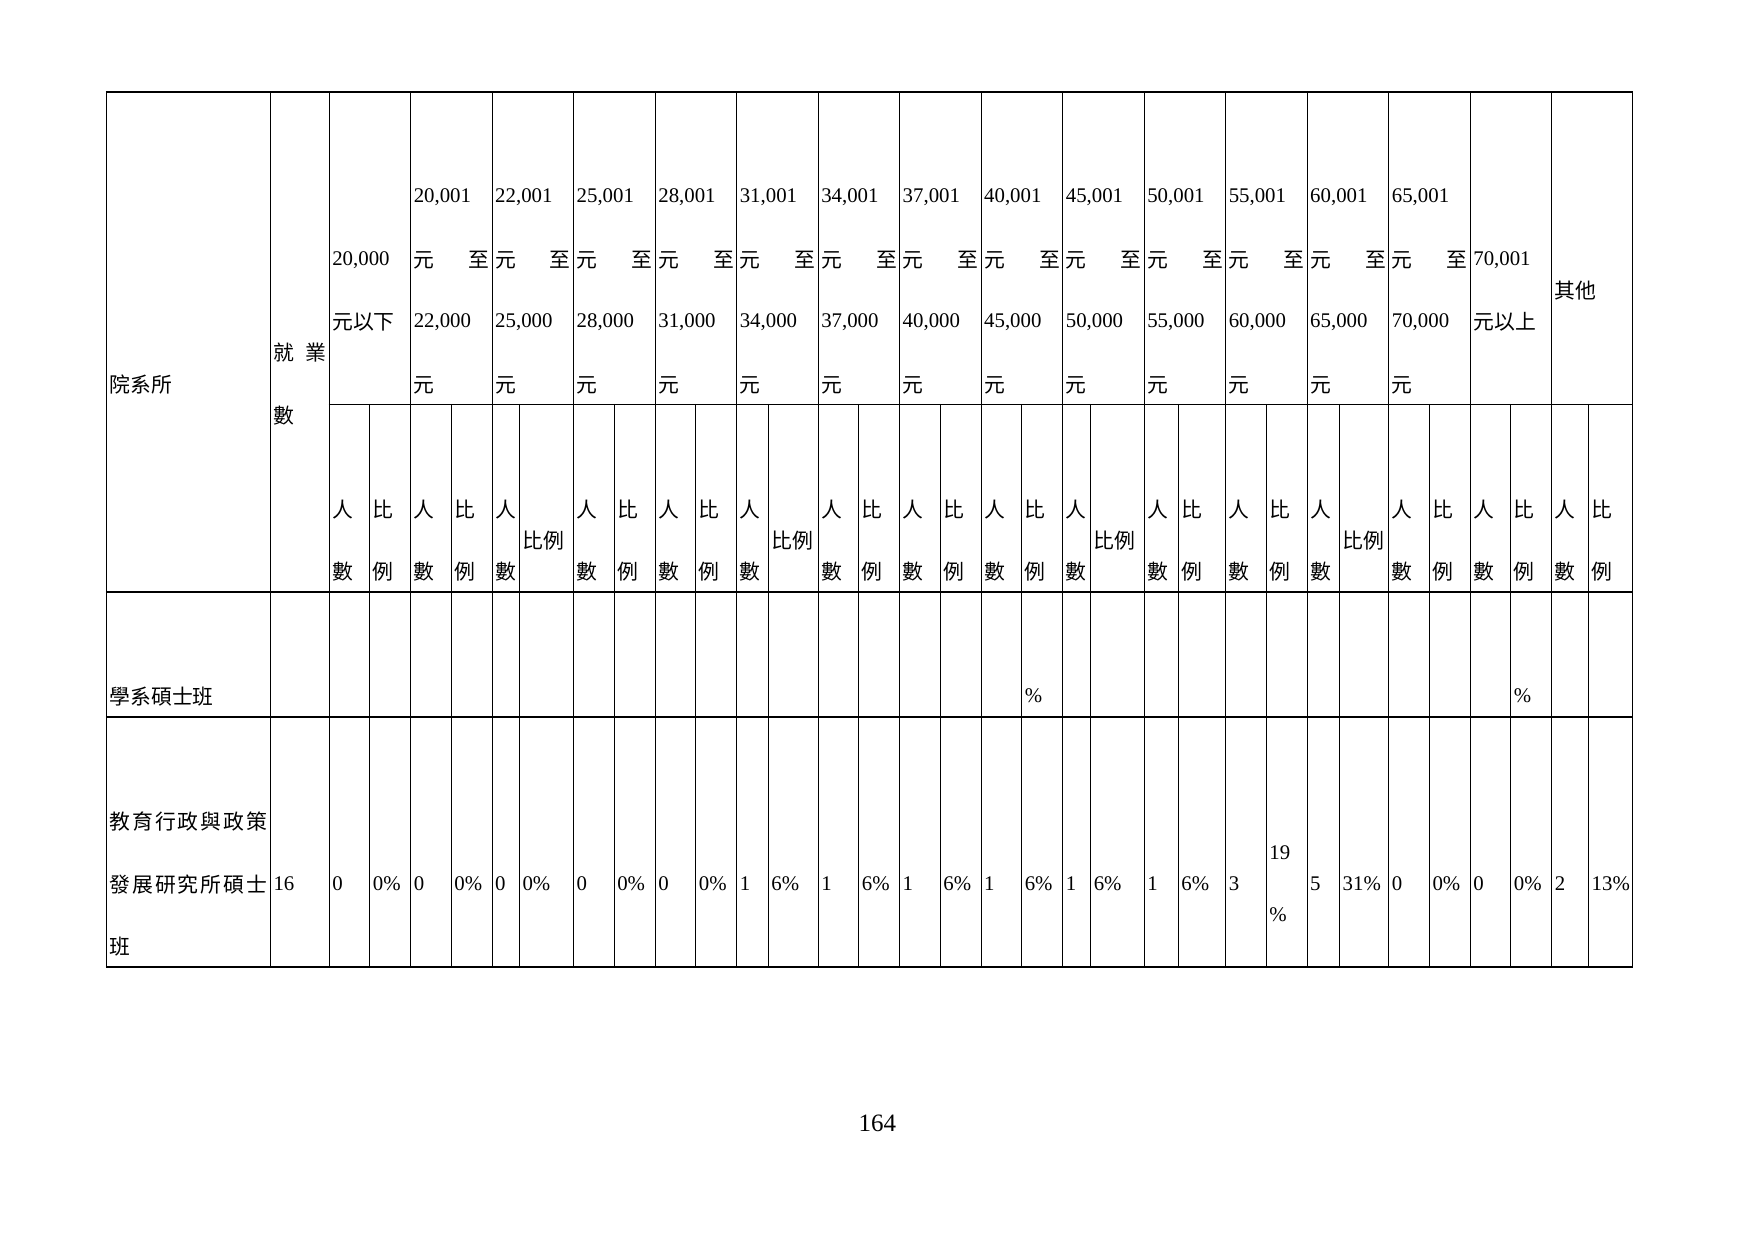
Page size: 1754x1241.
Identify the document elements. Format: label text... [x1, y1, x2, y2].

table_cell 人數 [411, 405, 451, 591]
table_cell 0 [1389, 718, 1429, 966]
table_cell 1 [900, 718, 940, 966]
table_cell 0% [1511, 718, 1551, 966]
table_cell 人數 [1308, 405, 1339, 591]
table_header 50,001元至55,000元 [1145, 93, 1225, 404]
table_cell 人數 [737, 405, 768, 591]
table_header 就業數 [271, 93, 329, 591]
table_cell 0 [574, 718, 614, 966]
table_cell 比例 [941, 405, 981, 591]
table_cell % [1022, 593, 1062, 716]
table_cell [1552, 593, 1588, 716]
table_cell [737, 593, 768, 716]
table_cell [696, 593, 736, 716]
table_cell [574, 593, 614, 716]
table_cell 人數 [900, 405, 940, 591]
table_cell [1308, 593, 1339, 716]
table_cell [520, 593, 573, 716]
table_cell 人數 [1145, 405, 1178, 591]
table_cell 3 [1226, 718, 1266, 966]
table_cell 0 [411, 718, 451, 966]
table_cell 0 [493, 718, 519, 966]
table_cell [1145, 593, 1178, 716]
table_cell 0% [1430, 718, 1470, 966]
table_cell 0% [452, 718, 492, 966]
table_cell 人數 [1389, 405, 1429, 591]
table_cell 6% [1091, 718, 1144, 966]
table_cell 5 [1308, 718, 1339, 966]
table_cell [1267, 593, 1307, 716]
table_cell 比例 [370, 405, 410, 591]
table_header 70,001元以上 [1471, 93, 1551, 404]
table_header 34,001元至37,000元 [819, 93, 899, 404]
table_cell 比例 [1267, 405, 1307, 591]
table_cell [271, 593, 329, 716]
table_cell 0% [370, 718, 410, 966]
table_cell 1 [1063, 718, 1090, 966]
table_cell 比例 [859, 405, 899, 591]
table_header 22,001元至25,000元 [493, 93, 573, 404]
table_cell [941, 593, 981, 716]
table_cell [1179, 593, 1225, 716]
table_cell [370, 593, 410, 716]
table_cell 1 [737, 718, 768, 966]
table_cell 1 [819, 718, 858, 966]
table_cell 人數 [1063, 405, 1090, 591]
table_cell 6% [1179, 718, 1225, 966]
table_cell 2 [1552, 718, 1588, 966]
table_cell [1063, 593, 1090, 716]
table_cell [982, 593, 1021, 716]
table_cell 6% [1022, 718, 1062, 966]
table_cell [1091, 593, 1144, 716]
table_cell % [1511, 593, 1551, 716]
table_cell 6% [941, 718, 981, 966]
table_cell [411, 593, 451, 716]
table_cell 6% [769, 718, 818, 966]
table_cell 學系碩士班 [107, 593, 270, 716]
table_cell 比例 [615, 405, 655, 591]
table_cell [1589, 593, 1632, 716]
table_cell 31% [1340, 718, 1388, 966]
table_header 院系所 [107, 93, 270, 591]
table_cell 人數 [1226, 405, 1266, 591]
table_cell 0% [696, 718, 736, 966]
table_cell 比例 [1179, 405, 1225, 591]
table_cell 0 [656, 718, 695, 966]
table_header 20,000元以下 [330, 93, 410, 404]
table_cell 比例 [1340, 405, 1388, 591]
table_cell 人數 [493, 405, 519, 591]
table_cell 19% [1267, 718, 1307, 966]
table_cell 比例 [696, 405, 736, 591]
table_cell 1 [982, 718, 1021, 966]
table_cell 人數 [656, 405, 695, 591]
table_cell [1430, 593, 1470, 716]
table_cell 13% [1589, 718, 1632, 966]
table_cell 人數 [819, 405, 858, 591]
table_cell 6% [859, 718, 899, 966]
table_cell 人數 [982, 405, 1021, 591]
table_cell [900, 593, 940, 716]
table_cell 比例 [1022, 405, 1062, 591]
table_cell 教育行政與政策發展研究所碩士班 [107, 718, 270, 966]
table_cell 0% [520, 718, 573, 966]
table_cell [656, 593, 695, 716]
table_cell [819, 593, 858, 716]
table_cell 人數 [574, 405, 614, 591]
table_cell [493, 593, 519, 716]
table_cell 比例 [520, 405, 573, 591]
table_cell [452, 593, 492, 716]
table_cell 16 [271, 718, 329, 966]
table_cell 0% [615, 718, 655, 966]
table_cell 人數 [330, 405, 369, 591]
table_cell [330, 593, 369, 716]
table_header 25,001元至28,000元 [574, 93, 655, 404]
table_cell 0 [1471, 718, 1510, 966]
table_header 37,001元至40,000元 [900, 93, 981, 404]
table_cell [769, 593, 818, 716]
table_cell 比例 [1430, 405, 1470, 591]
table_cell [1471, 593, 1510, 716]
table_cell 比例 [1589, 405, 1632, 591]
table_header 55,001元至60,000元 [1226, 93, 1307, 404]
table_header 其他 [1552, 93, 1632, 404]
table_cell 1 [1145, 718, 1178, 966]
table_header 40,001元至45,000元 [982, 93, 1062, 404]
table_header 28,001元至31,000元 [656, 93, 736, 404]
table_cell 比例 [769, 405, 818, 591]
table_cell [1226, 593, 1266, 716]
table_header 65,001元至70,000元 [1389, 93, 1470, 404]
table_cell 0 [330, 718, 369, 966]
table_cell 比例 [1091, 405, 1144, 591]
table_cell [615, 593, 655, 716]
table_cell 人數 [1552, 405, 1588, 591]
table_header 31,001元至34,000元 [737, 93, 818, 404]
table_header 45,001元至50,000元 [1063, 93, 1144, 404]
table_cell [1340, 593, 1388, 716]
table_cell 比例 [1511, 405, 1551, 591]
table_cell [859, 593, 899, 716]
table_header 20,001元至22,000元 [411, 93, 492, 404]
table_cell 人數 [1471, 405, 1510, 591]
table_cell 比例 [452, 405, 492, 591]
table_header 60,001元至65,000元 [1308, 93, 1388, 404]
table_cell [1389, 593, 1429, 716]
